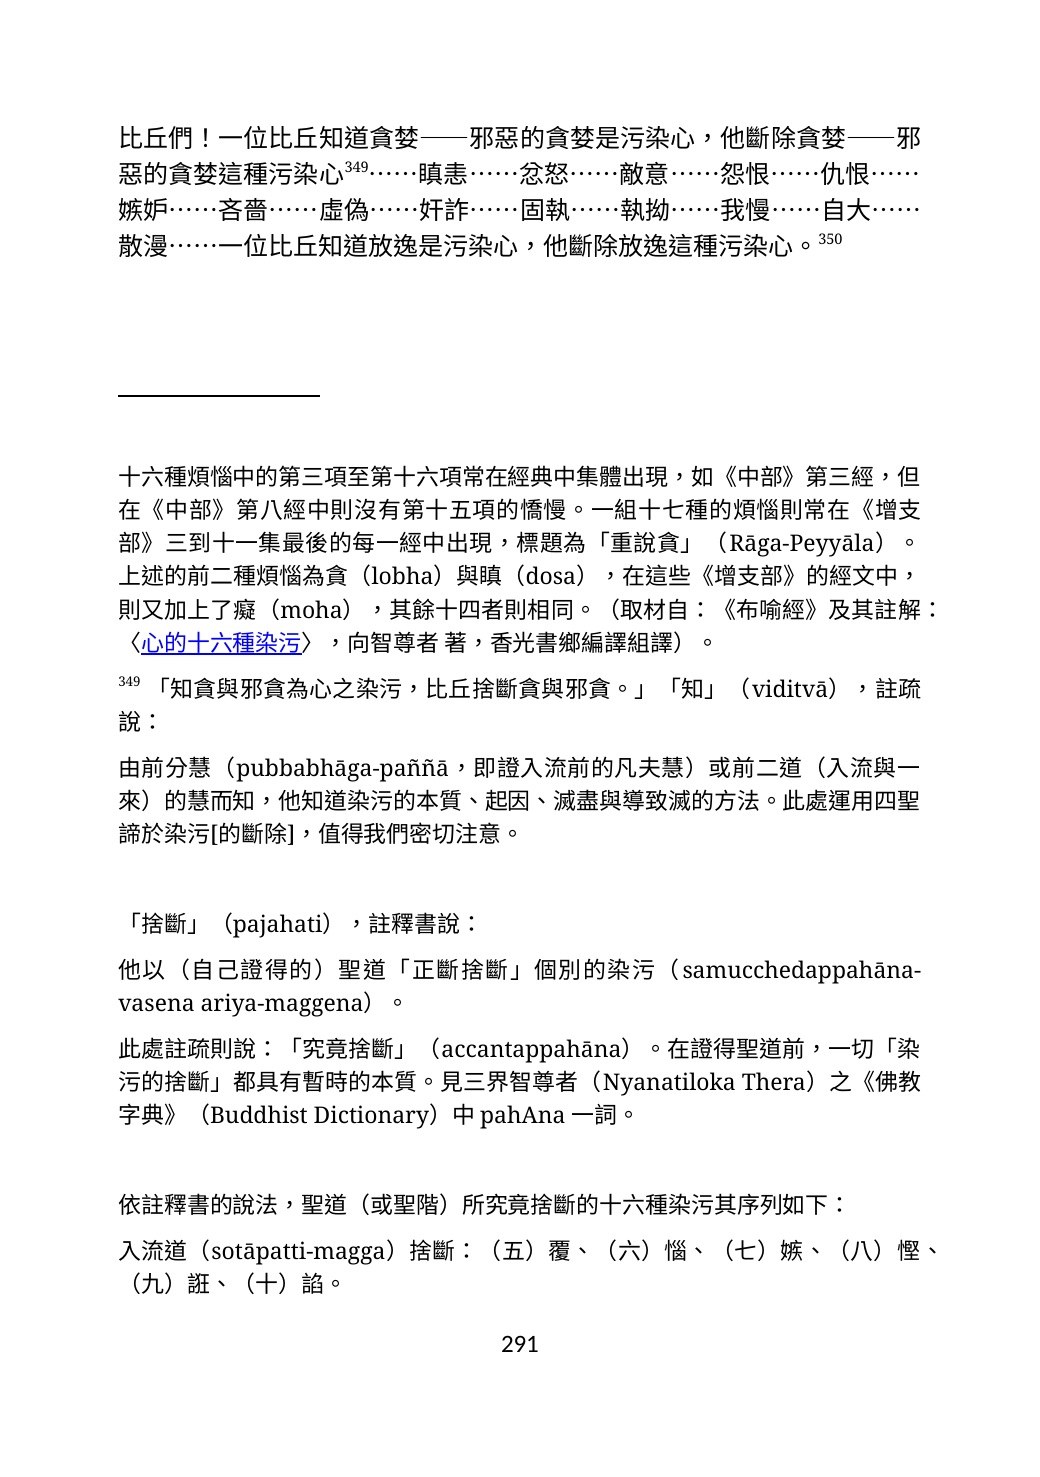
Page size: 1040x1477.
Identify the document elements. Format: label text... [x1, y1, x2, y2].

text 「知貪與邪貪為心之染污，比丘捨斷貪與邪貪。」「知」（viditvā），註疏說： [118, 671, 921, 737]
text 他以（自己證得的）聖道「正斷捨斷」個別的染污（samucchedappahāna-vasena ariya-maggena）。 [118, 952, 921, 1018]
text 十六種煩惱中的第三項至第十六項常在經典中集體出現，如《中部》第三經，但在《中部》第八經中則沒有第十五項的憍慢。一組十七種的煩惱則常在《增支部》三到十一集最後的每一經中出現，標題為「重說貪」（Rāga-Peyyāla）。上述的前二種煩惱為貪（lobha）與瞋（dosa），在這些《增支部》的經文中，則又加上了癡（moha），其餘十四者則相同。（取材自：《布喻經》及其註解：〈心的十六種染污〉，向智尊者 著，香光書鄉編譯組譯）。 [118, 458, 921, 658]
text 此處註疏則說：「究竟捨斷」（accantappahāna）。在證得聖道前，一切「染污的捨斷」都具有暫時的本質。見三界智尊者（Nyanatiloka Thera）之《佛教字典》（Buddhist Dictionary）中 pahAna 一詞。 [118, 1031, 921, 1131]
text 入流道（sotāpatti-magga）捨斷：（五）覆、（六）惱、（七）嫉、（八）慳、（九）誑、（十）諂。 [118, 1233, 921, 1299]
text 由前分慧（pubbabhāga-paññā，即證入流前的凡夫慧）或前二道（入流與一來）的慧而知，他知道染污的本質、起因、滅盡與導致滅的方法。此處運用四聖諦於染污[的斷除]，值得我們密切注意。 [118, 749, 921, 849]
text 依註釋書的說法，聖道（或聖階）所究竟捨斷的十六種染污其序列如下： [118, 1187, 921, 1220]
text 比丘們！一位比丘知道貪婪——邪惡的貪婪是污染心，他斷除貪婪——邪惡的貪婪這種污染心……瞋恚……忿怒……敵意……怨恨……仇恨……嫉妒……吝嗇……虛偽……奸詐……固執……執拗……我慢……自大……散漫……一位比丘知道放逸是污染心，他斷除放逸這種污染心。 [118, 118, 921, 263]
text 「捨斷」（pajahati），註釋書說： [118, 906, 921, 939]
